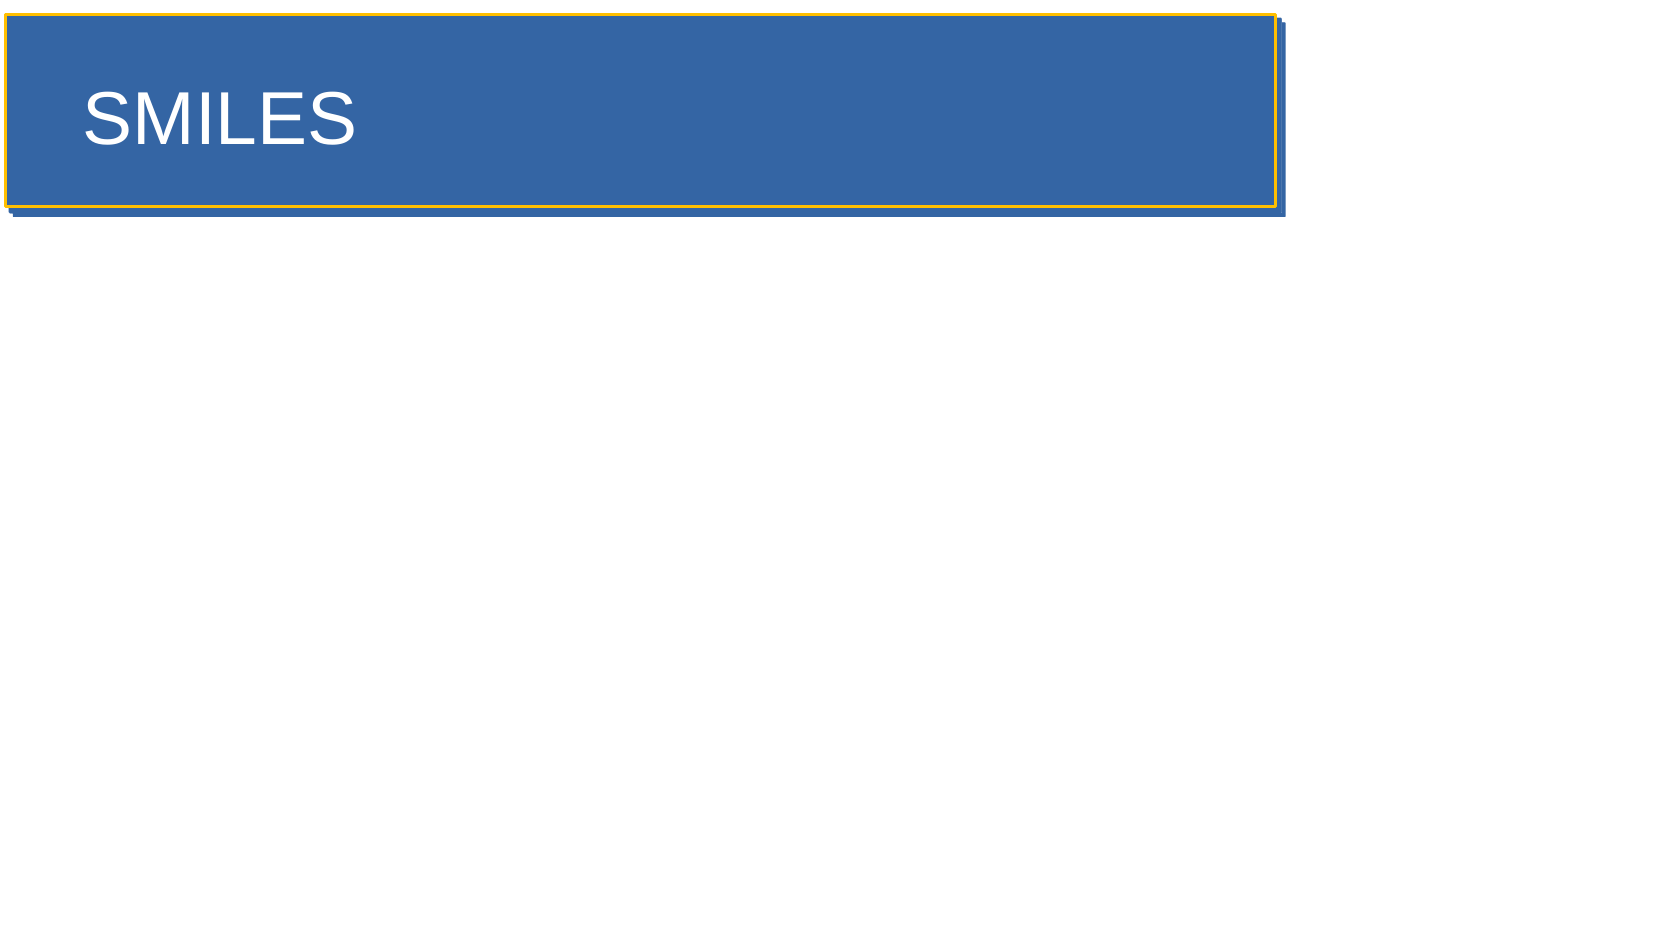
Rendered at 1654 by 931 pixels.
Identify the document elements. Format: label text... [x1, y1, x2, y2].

title SMILES [82, 44, 1235, 192]
